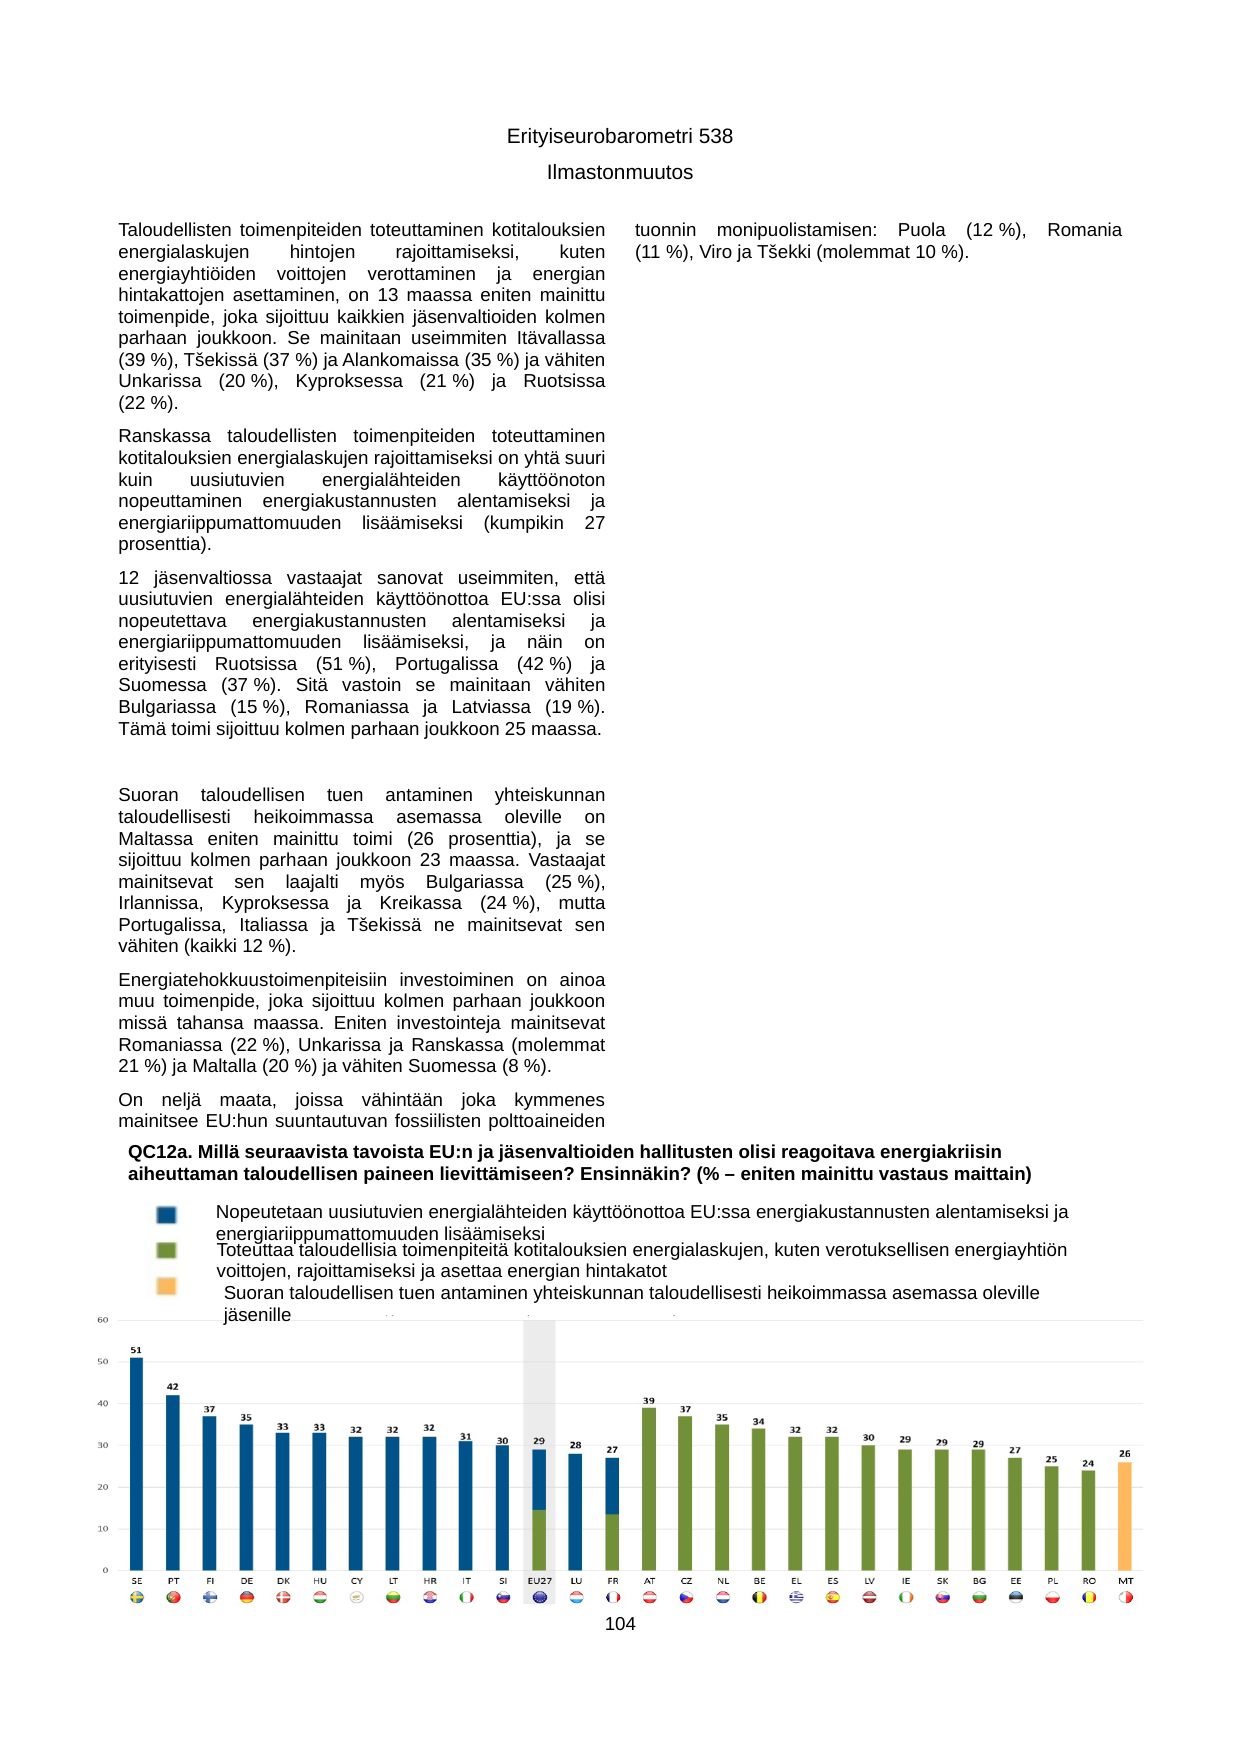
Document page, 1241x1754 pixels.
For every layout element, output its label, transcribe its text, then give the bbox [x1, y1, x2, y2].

picture [83, 1315, 1153, 1606]
text Suoran taloudellisen tuen antaminen yhteiskunnan taloudellisesti heikoimmassa asemassa oleville on Maltassa eniten mainittu toimi (26 prosenttia), ja se sijoittuu kolmen parhaan joukkoon 23 maassa. Vastaajat mainitsevat sen laajalti myös Bulgariassa (25 %), Irlannissa, Kyproksessa ja Kreikassa (24 %), mutta Portugalissa, Italiassa ja Tšekissä ne mainitsevat sen vähiten (kaikki 12 %). [118, 784, 605, 957]
picture [119, 1189, 180, 1300]
text Ranskassa taloudellisten toimenpiteiden toteuttaminen kotitalouksien energialaskujen rajoittamiseksi on yhtä suuri kuin uusiutuvien energialähteiden käyttöönoton nopeuttaminen energiakustannusten alentamiseksi ja energiariippumattomuuden lisäämiseksi (kumpikin 27 prosenttia). [118, 425, 605, 554]
text tuonnin monipuolistamisen: Puola (12 %), Romania (11 %), Viro ja Tšekki (molemmat 10 %). [635, 219, 1122, 262]
text Energiatehokkuustoimenpiteisiin investoiminen on ainoa muu toimenpide, joka sijoittuu kolmen parhaan joukkoon missä tahansa maassa. Eniten investointeja mainitsevat Romaniassa (22 %), Unkarissa ja Ranskassa (molemmat 21 %) ja Maltalla (20 %) ja vähiten Suomessa (8 %). [118, 969, 605, 1076]
text On neljä maata, joissa vähintään joka kymmenes mainitsee EU:hun suuntautuvan fossiilisten polttoaineiden [118, 1088, 605, 1131]
text 12 jäsenvaltiossa vastaajat sanovat useimmiten, että uusiutuvien energialähteiden käyttöönottoa EU:ssa olisi nopeutettava energiakustannusten alentamiseksi ja energiariippumattomuuden lisäämiseksi, ja näin on erityisesti Ruotsissa (51 %), Portugalissa (42 %) ja Suomessa (37 %). Sitä vastoin se mainitaan vähiten Bulgariassa (15 %), Romaniassa ja Latviassa (19 %). Tämä toimi sijoittuu kolmen parhaan joukkoon 25 maassa. [118, 566, 605, 739]
text Taloudellisten toimenpiteiden toteuttaminen kotitalouksien energialaskujen hintojen rajoittamiseksi, kuten energiayhtiöiden voittojen verottaminen ja energian hintakattojen asettaminen, on 13 maassa eniten mainittu toimenpide, joka sijoittuu kaikkien jäsenvaltioiden kolmen parhaan joukkoon. Se mainitaan useimmiten Itävallassa (39 %), Tšekissä (37 %) ja Alankomaissa (35 %) ja vähiten Unkarissa (20 %), Kyproksessa (21 %) ja Ruotsissa (22 %). [118, 219, 605, 413]
